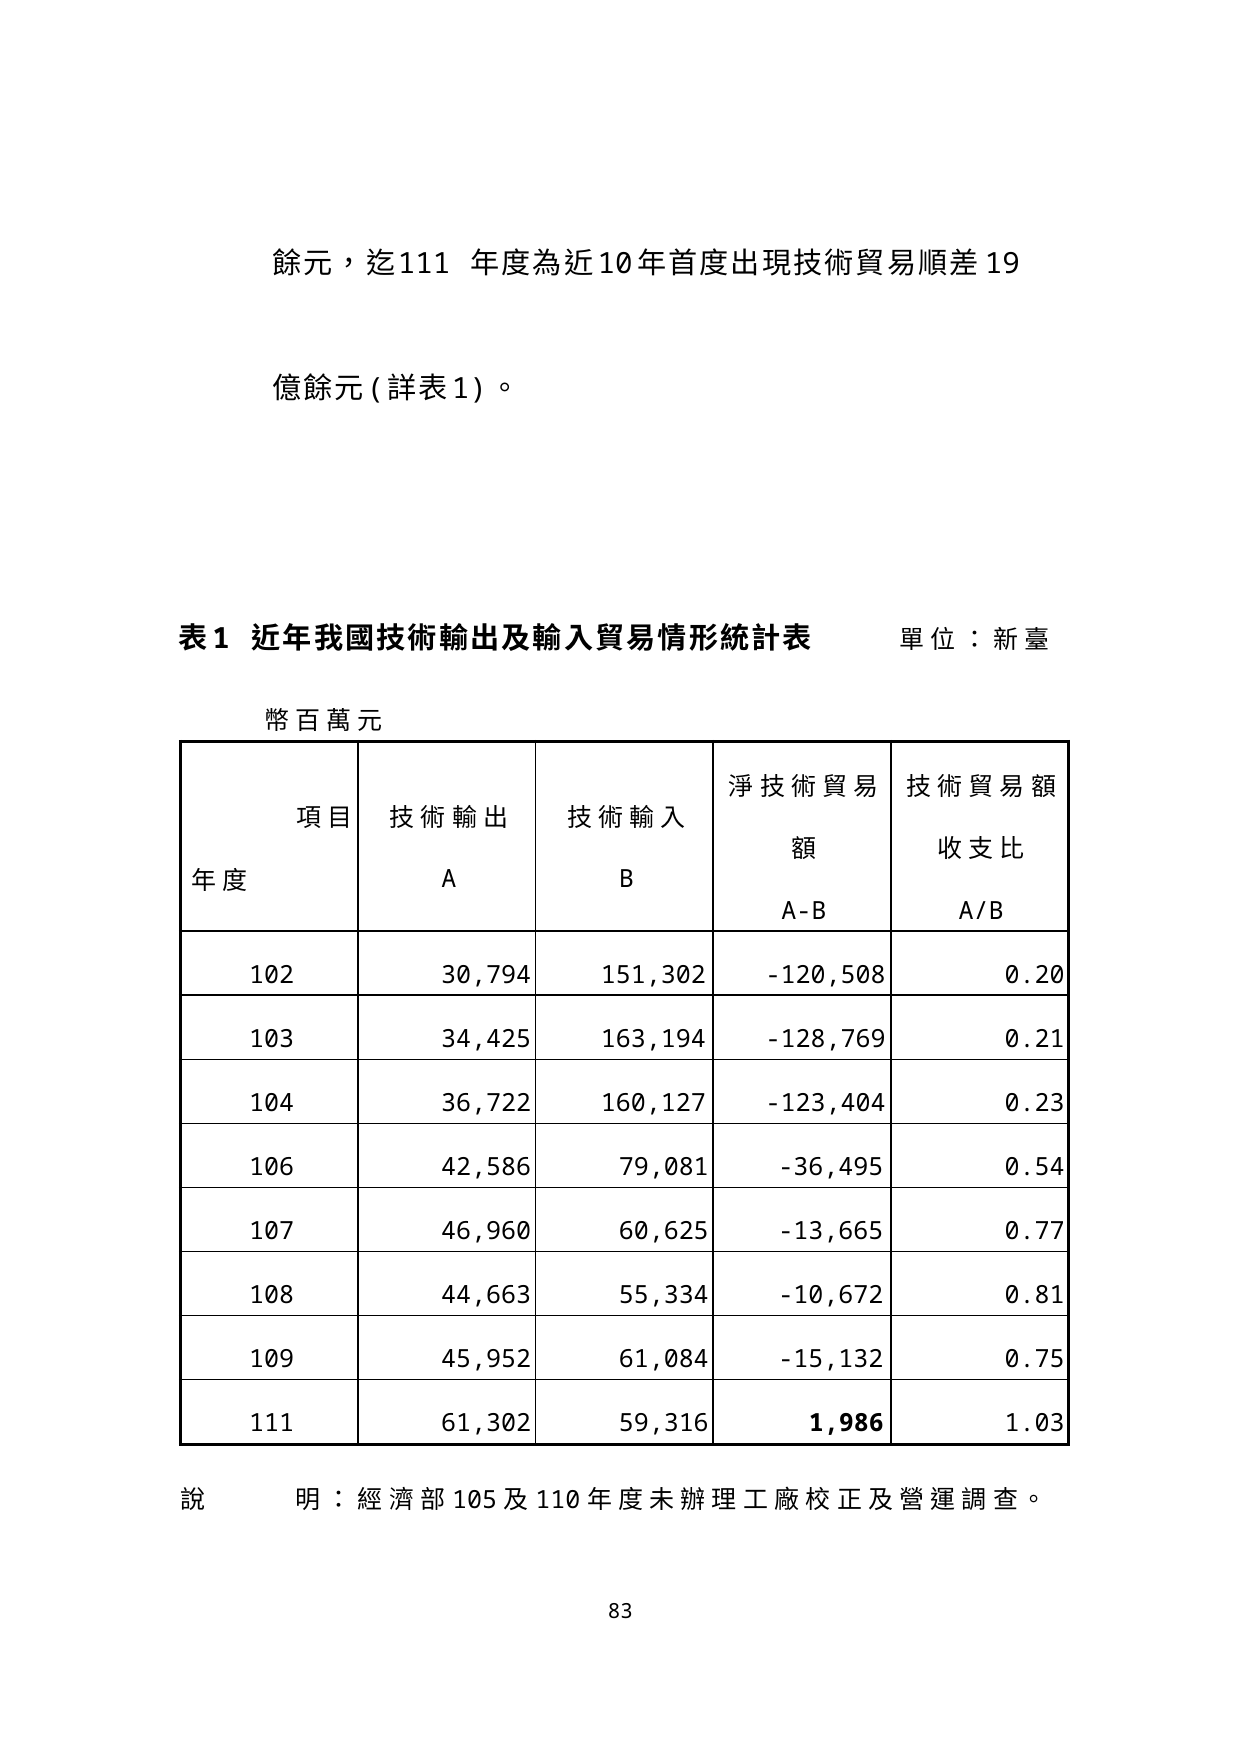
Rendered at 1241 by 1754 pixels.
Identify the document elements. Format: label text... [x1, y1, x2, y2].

table_cell 0.21 [892, 996, 1067, 1058]
table_cell 36,722 [359, 1060, 535, 1122]
table_cell 59,316 [536, 1380, 712, 1443]
table_cell 0.75 [892, 1316, 1067, 1379]
table_cell 107 [182, 1188, 357, 1251]
table_header 技術輸入 B [536, 743, 712, 930]
text 說 明：經濟部105及110年度未辦理工廠校正及營運調查。 [177, 1446, 1063, 1508]
table_cell 0.54 [892, 1124, 1067, 1187]
table_cell 111 [182, 1380, 357, 1443]
table_cell 0.20 [892, 932, 1067, 994]
table_cell 79,081 [536, 1124, 712, 1187]
table_cell 109 [182, 1316, 357, 1379]
text 表1 近年我國技術輸出及輸入貿易情形統計表 單位：新臺幣百萬元 [177, 552, 1063, 740]
table_cell 30,794 [359, 932, 535, 994]
table_cell 160,127 [536, 1060, 712, 1122]
table_cell -128,769 [714, 996, 890, 1058]
table_cell -123,404 [714, 1060, 890, 1122]
table_cell 46,960 [359, 1188, 535, 1251]
table_header 淨技術貿易額 A-B [714, 743, 890, 930]
table_cell 151,302 [536, 932, 712, 994]
table_cell 102 [182, 932, 357, 994]
table_cell -120,508 [714, 932, 890, 994]
table_cell 61,084 [536, 1316, 712, 1379]
table_cell 42,586 [359, 1124, 535, 1187]
table_header 技術輸出 A [359, 743, 535, 930]
table_header 技術貿易額收支比 A/B [892, 743, 1067, 930]
table_cell -10,672 [714, 1252, 890, 1315]
table_cell 108 [182, 1252, 357, 1315]
table_cell 34,425 [359, 996, 535, 1058]
table_header 項目 年度 [182, 743, 357, 930]
table_cell 106 [182, 1124, 357, 1187]
table_cell 0.81 [892, 1252, 1067, 1315]
table_cell 61,302 [359, 1380, 535, 1443]
table_cell 44,663 [359, 1252, 535, 1315]
table_cell 1.03 [892, 1380, 1067, 1443]
table_cell -36,495 [714, 1124, 890, 1187]
table_cell 0.23 [892, 1060, 1067, 1122]
table_cell 163,194 [536, 996, 712, 1058]
table_cell 104 [182, 1060, 357, 1122]
table_cell -13,665 [714, 1188, 890, 1251]
table_cell 0.77 [892, 1188, 1067, 1251]
table_cell 55,334 [536, 1252, 712, 1315]
table_cell 45,952 [359, 1316, 535, 1379]
table_cell -15,132 [714, 1316, 890, 1379]
table_cell 60,625 [536, 1188, 712, 1251]
table_cell 1,986 [714, 1380, 890, 1443]
table_cell 103 [182, 996, 357, 1058]
text 餘元，迄111 年度為近10年首度出現技術貿易順差19 億餘元(詳表1)。 [266, 177, 1063, 427]
